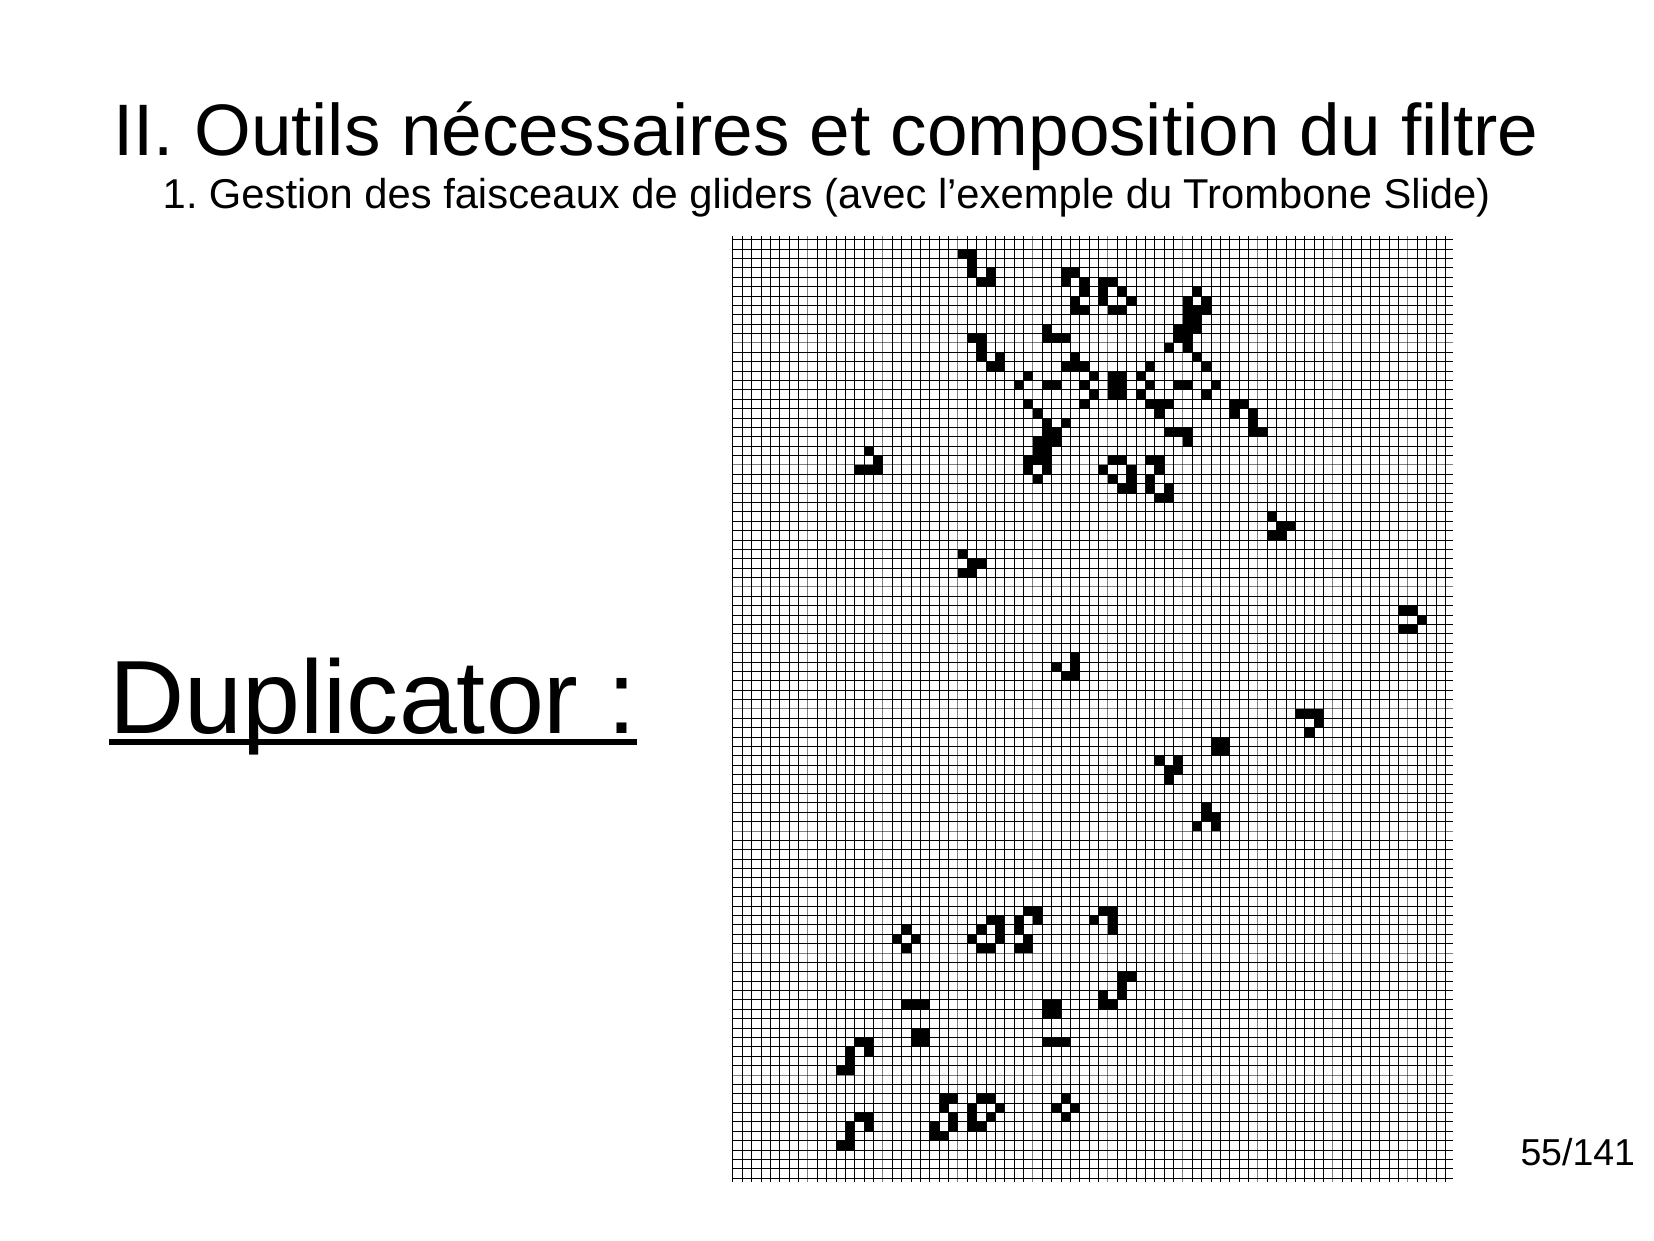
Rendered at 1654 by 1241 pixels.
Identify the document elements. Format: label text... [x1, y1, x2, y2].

picture [732, 236, 1453, 1182]
text_box Duplicator : [94, 631, 652, 763]
title II. Outils nécessaires et composition du filtre 1. Gestion des faisceaux de gliders (avec l’exemple du Trombone Slide) [82, 49, 1571, 257]
text_box <number>/141 [1505, 1124, 1654, 1182]
